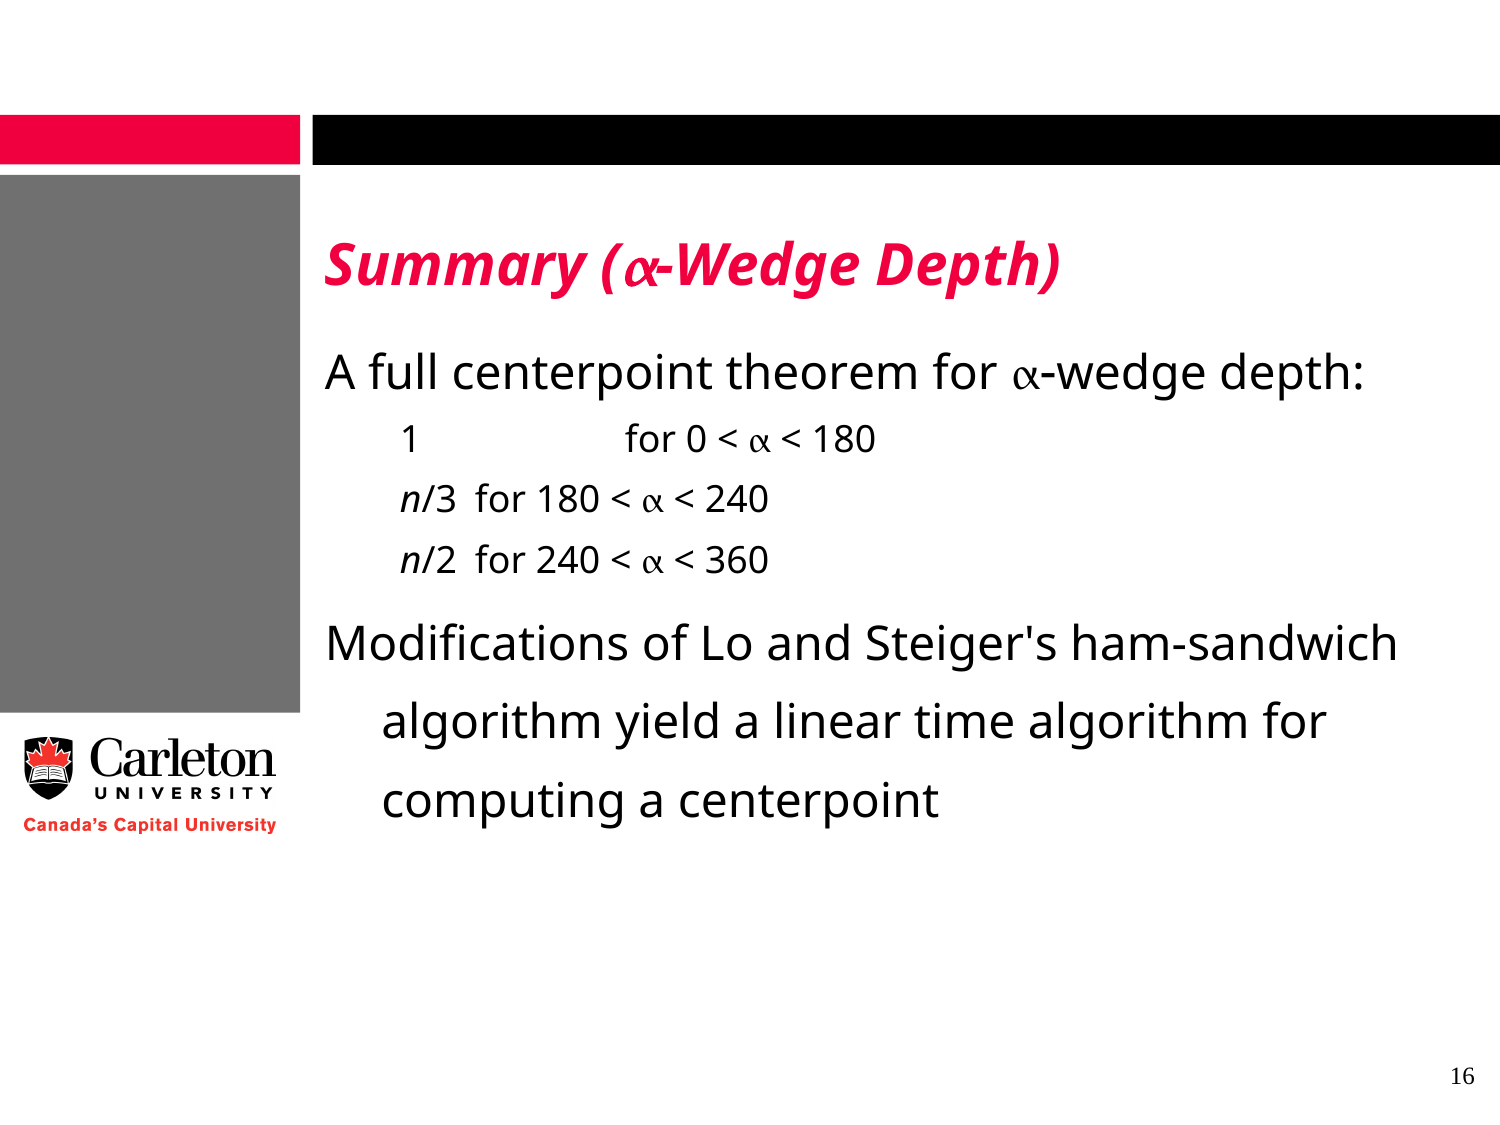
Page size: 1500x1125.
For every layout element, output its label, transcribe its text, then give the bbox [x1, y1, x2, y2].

picture [24, 737, 276, 834]
list A full centerpoint theorem for -wedge depth: 1 for 0 <  < 180 n/3 for 180 <  < 240 n/2 for 240 <  < 360 Modifications of Lo and Steiger's ham-sandwich algorithm yield a linear time algorithm for computing a centerpoint [324, 324, 1450, 1051]
title Summary (-Wedge Depth) [324, 187, 1450, 324]
